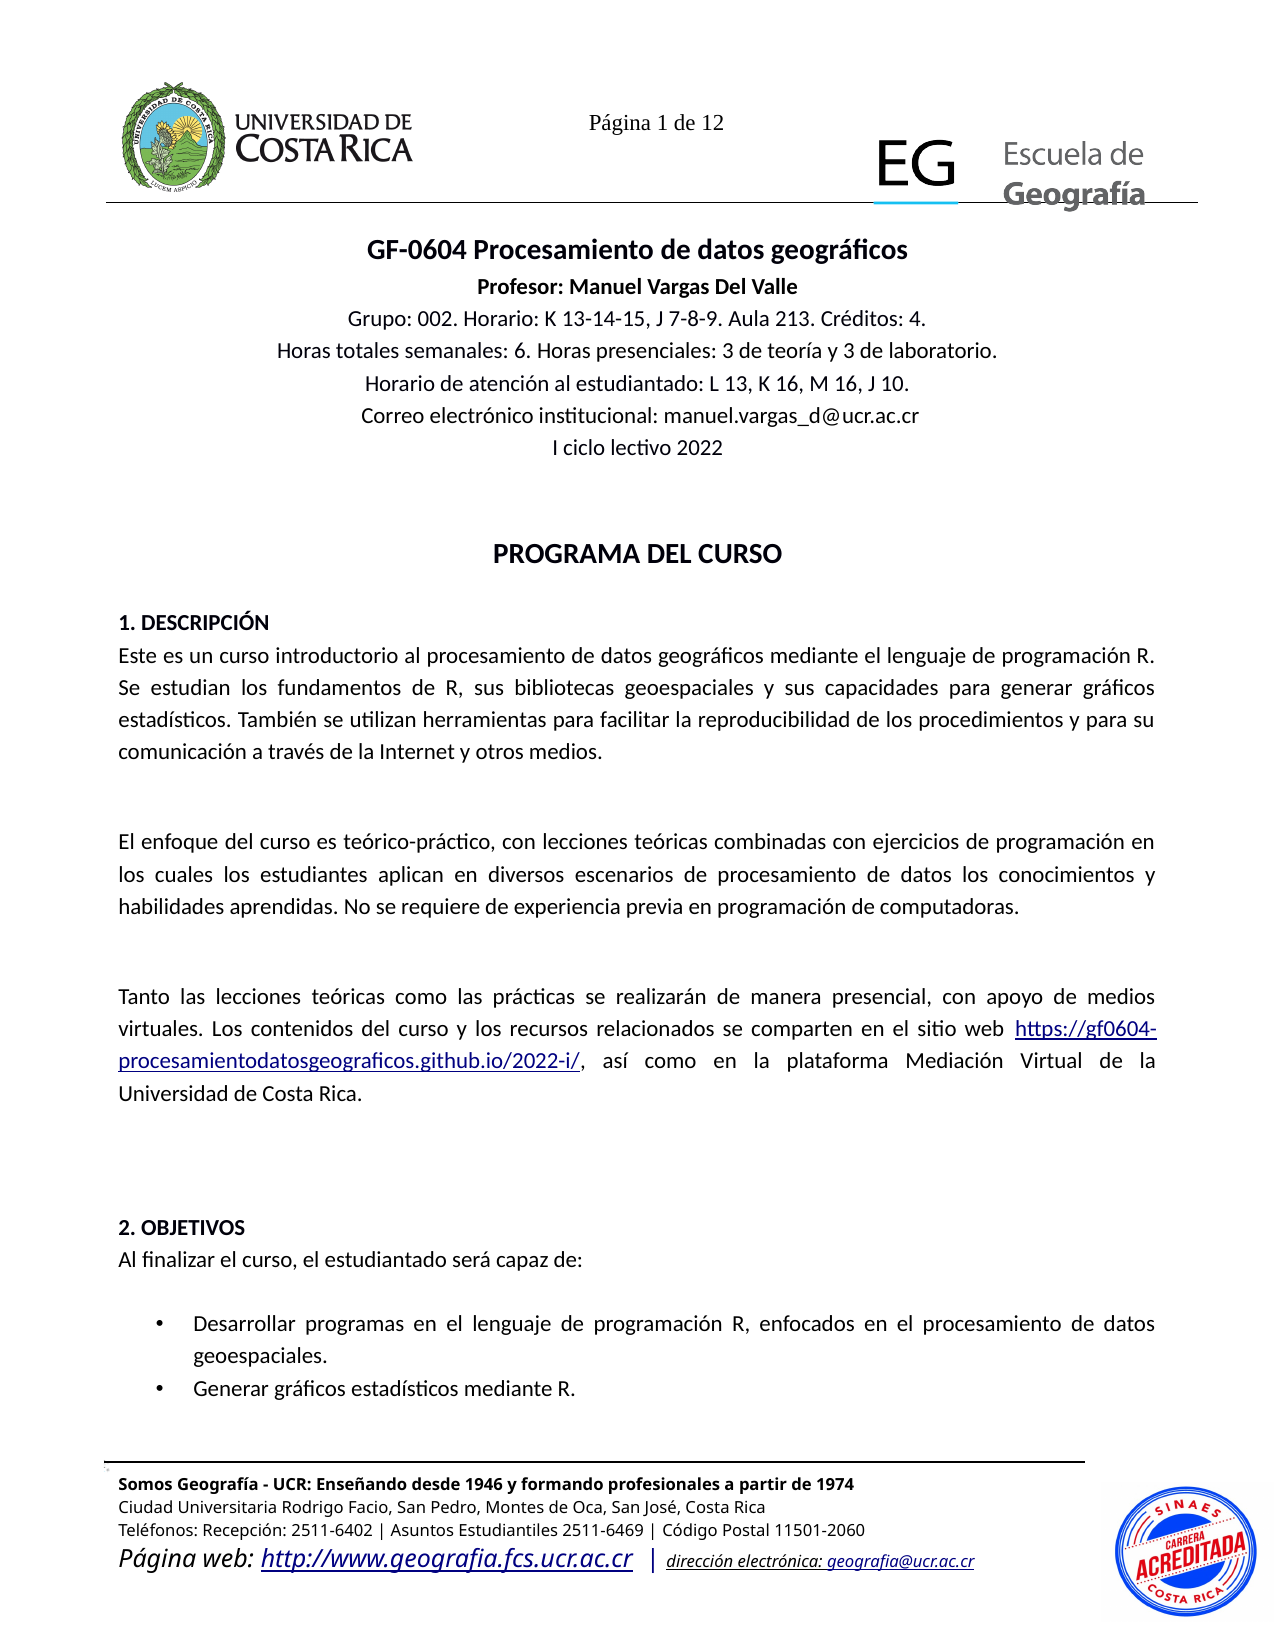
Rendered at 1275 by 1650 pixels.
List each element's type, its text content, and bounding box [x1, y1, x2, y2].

text 2. OBJETIVOS [118, 1213, 1157, 1241]
text Grupo: 002. Horario: K 13-14-15, J 7-8-9. Aula 213. Créditos: 4. [118, 304, 1157, 332]
text Al finalizar el curso, el estudiantado será capaz de: [118, 1245, 1157, 1273]
text Horas totales semanales: 6. Horas presenciales: 3 de teoría y 3 de laboratorio. [118, 337, 1157, 365]
text Tanto las lecciones teóricas como las prácticas se realizarán de manera presencial, con apoyo de medios virtuales. Los contenidos del curso y los recursos relacionados se comparten en el sitio web https://gf0604-procesamientodatosgeograficos.github.io/2022-i/, así como en la plataforma Mediación Virtual de la Universidad de Costa Rica. [118, 982, 1157, 1107]
list Desarrollar programas en el lenguaje de programación R, enfocados en el procesamiento de datos geoespaciales. [156, 1309, 1157, 1369]
picture [1101, 1482, 1274, 1622]
text GF-0604 Procesamiento de datos geográficos [118, 231, 1157, 267]
text 1. DESCRIPCIÓN [118, 608, 1157, 637]
picture [849, 96, 1169, 247]
text Profesor: Manuel Vargas Del Valle [118, 272, 1157, 300]
text Horario de atención al estudiantado: L 13, K 16, M 16, J 10. [118, 369, 1157, 397]
text El enfoque del curso es teórico-práctico, con lecciones teóricas combinadas con ejercicios de programación en los cuales los estudiantes aplican en diversos escenarios de procesamiento de datos los conocimientos y habilidades aprendidas. No se requiere de experiencia previa en programación de computadoras. [118, 827, 1157, 920]
text Correo electrónico institucional: manuel.vargas_d@ucr.ac.cr [118, 401, 1157, 429]
picture [103, 1452, 110, 1479]
list Generar gráficos estadísticos mediante R. [156, 1374, 1157, 1402]
picture [118, 76, 417, 197]
text Este es un curso introductorio al procesamiento de datos geográficos mediante el lenguaje de programación R. Se estudian los fundamentos de R, sus bibliotecas geoespaciales y sus capacidades para generar gráficos estadísticos. También se utilizan herramientas para facilitar la reproducibilidad de los procedimientos y para su comunicación a través de la Internet y otros medios. [118, 641, 1157, 765]
text I ciclo lectivo 2022 [118, 433, 1157, 461]
text PROGRAMA DEL CURSO [118, 535, 1157, 571]
